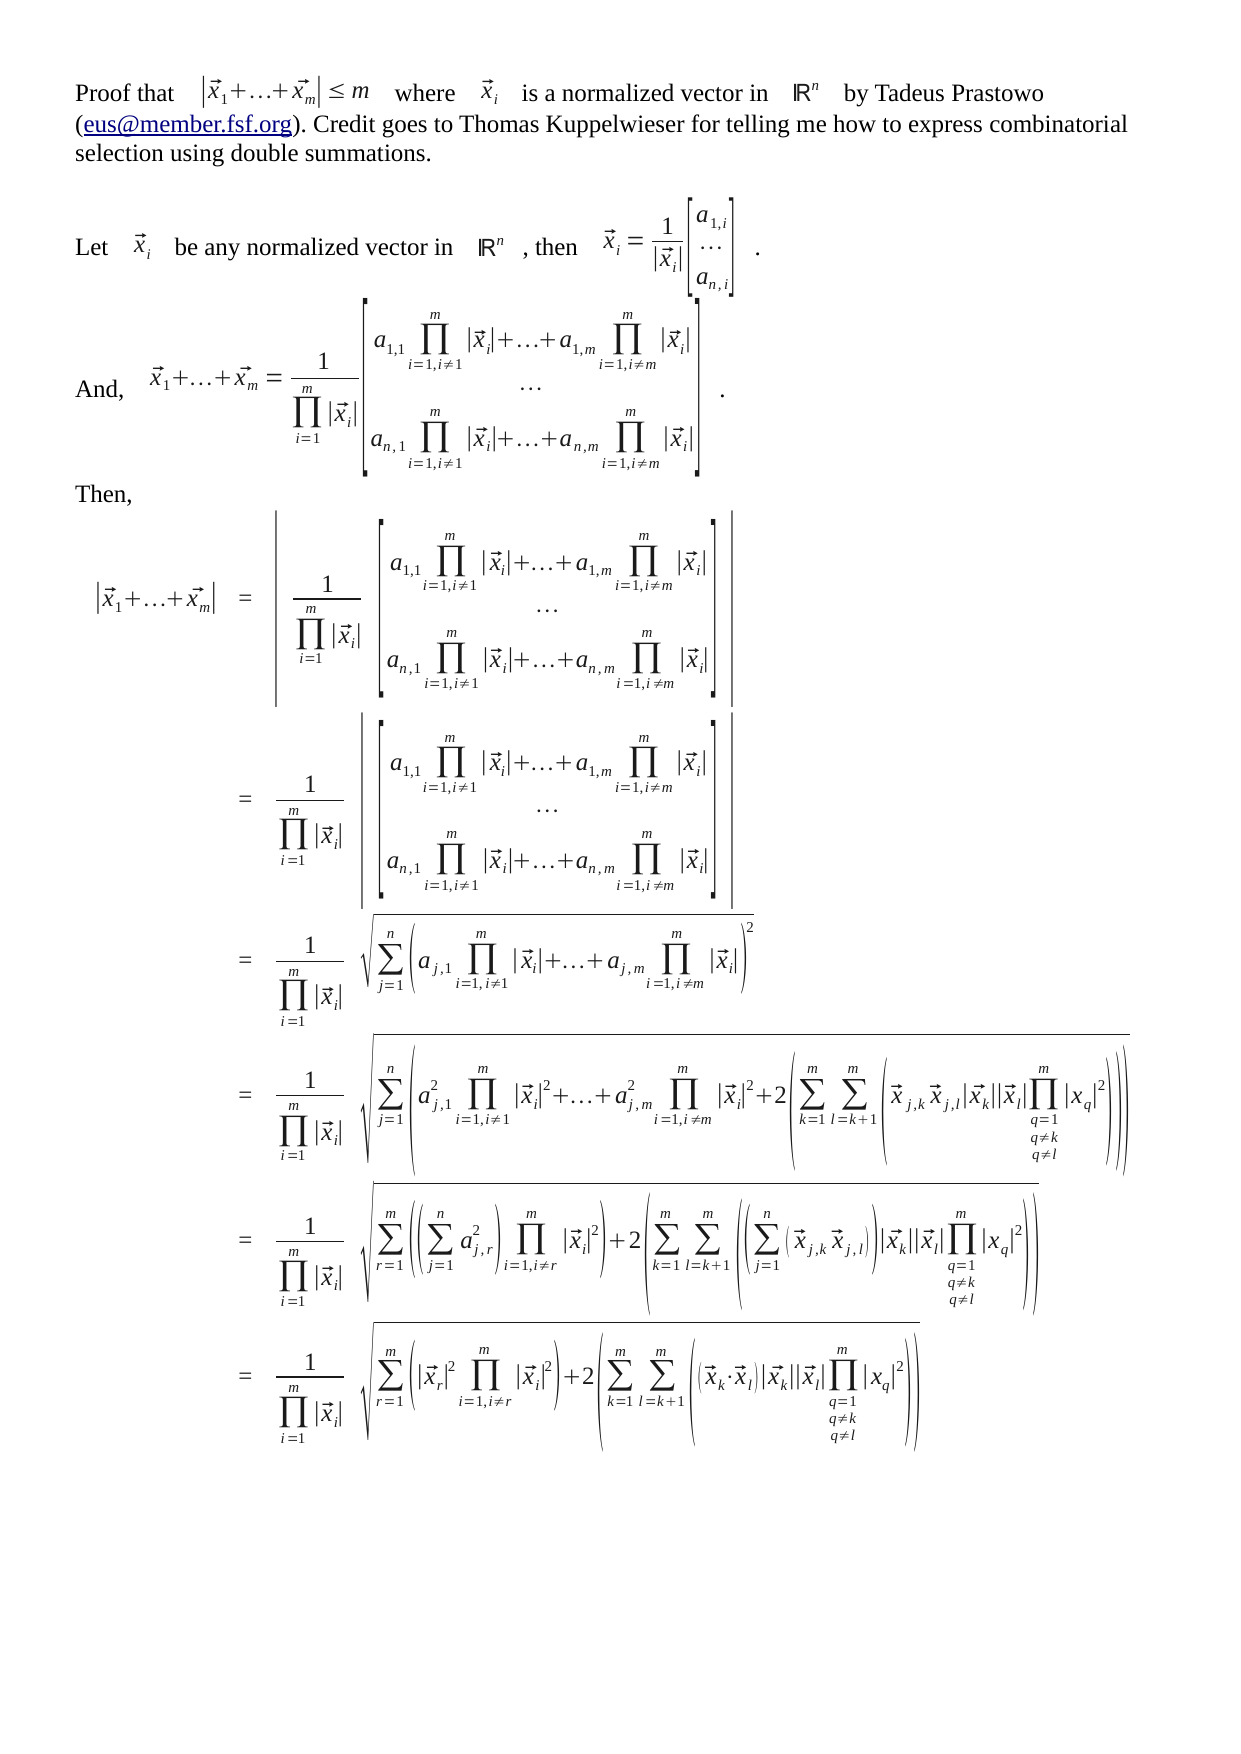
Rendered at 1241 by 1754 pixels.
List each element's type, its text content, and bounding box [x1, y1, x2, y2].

text And, . [75, 298, 1165, 479]
text Let be any normalized vector in , then . [75, 196, 1165, 298]
text Then, [75, 479, 1165, 508]
text Proof that where is a normalized vector in by Tadeus Prastowo (eus@member.fsf.org). Credit goes to Thomas Kuppelwieser for telling me how to express combinatorial selection using double summations. [75, 75, 1165, 167]
